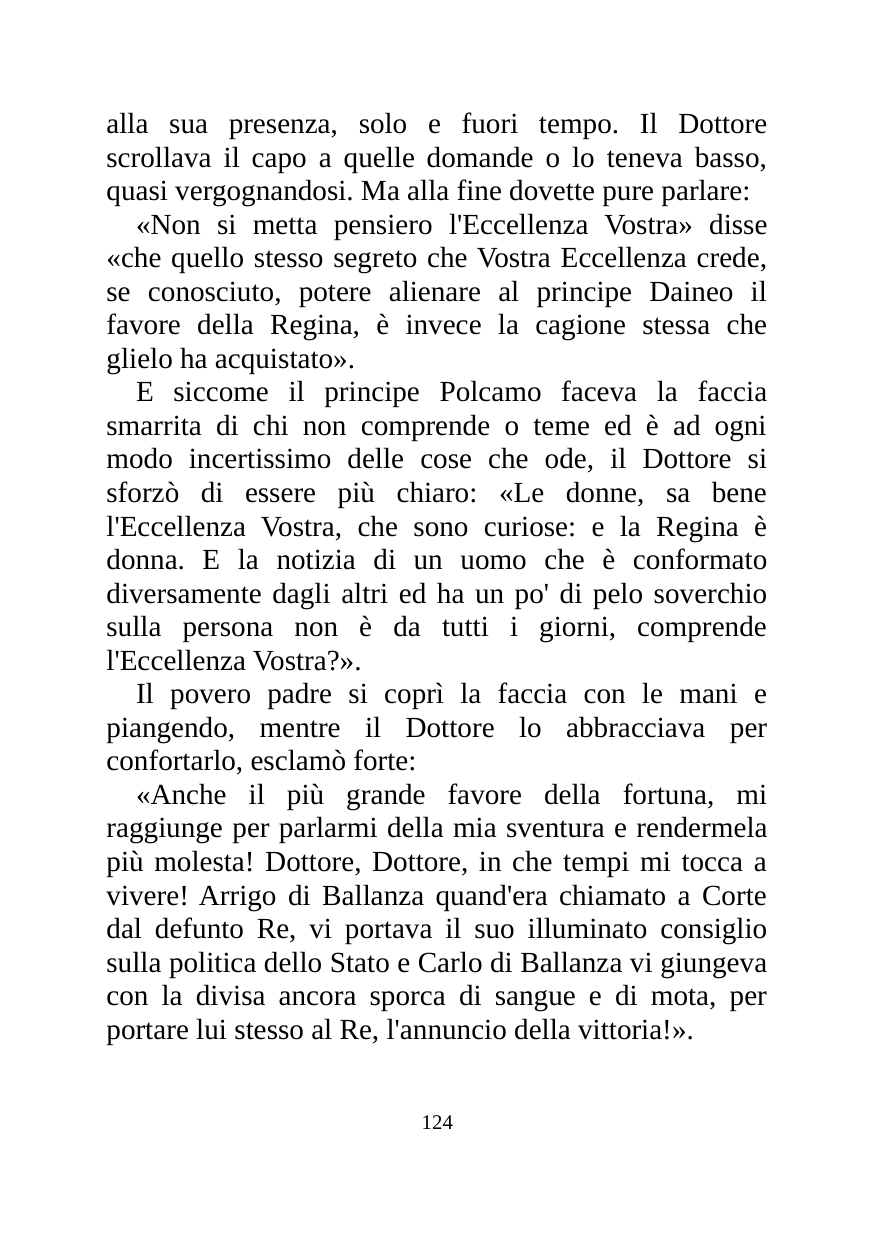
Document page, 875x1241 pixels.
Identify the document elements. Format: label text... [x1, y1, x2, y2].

text alla sua presenza, solo e fuori tempo. Il Dottore scrollava il capo a quelle domande o lo teneva basso, quasi vergognandosi. Ma alla fine dovette pure parlare: [106, 106, 768, 207]
text Il povero padre si coprì la faccia con le mani e piangendo, mentre il Dottore lo abbracciava per confortarlo, esclamò forte: [106, 676, 768, 777]
text E siccome il principe Polcamo faceva la faccia smarrita di chi non comprende o teme ed è ad ogni modo incertissimo delle cose che ode, il Dottore si sforzò di essere più chiaro: «Le donne, sa bene l'Eccellenza Vostra, che sono curiose: e la Regina è donna. E la notizia di un uomo che è conformato diversamente dagli altri ed ha un po' di pelo soverchio sulla persona non è da tutti i giorni, comprende l'Eccellenza Vostra?». [106, 374, 768, 676]
text «Non si metta pensiero l'Eccellenza Vostra» disse «che quello stesso segreto che Vostra Eccellenza crede, se conosciuto, potere alienare al principe Daineo il favore della Regina, è invece la cagione stessa che glielo ha acquistato». [106, 207, 768, 374]
text «Anche il più grande favore della fortuna, mi raggiunge per parlarmi della mia sventura e rendermela più molesta! Dottore, Dottore, in che tempi mi tocca a vivere! Arrigo di Ballanza quand'era chiamato a Corte dal defunto Re, vi portava il suo illuminato consiglio sulla politica dello Stato e Carlo di Ballanza vi giungeva con la divisa ancora sporca di sangue e di mota, per portare lui stesso al Re, l'annuncio della vittoria!». [106, 777, 768, 1045]
